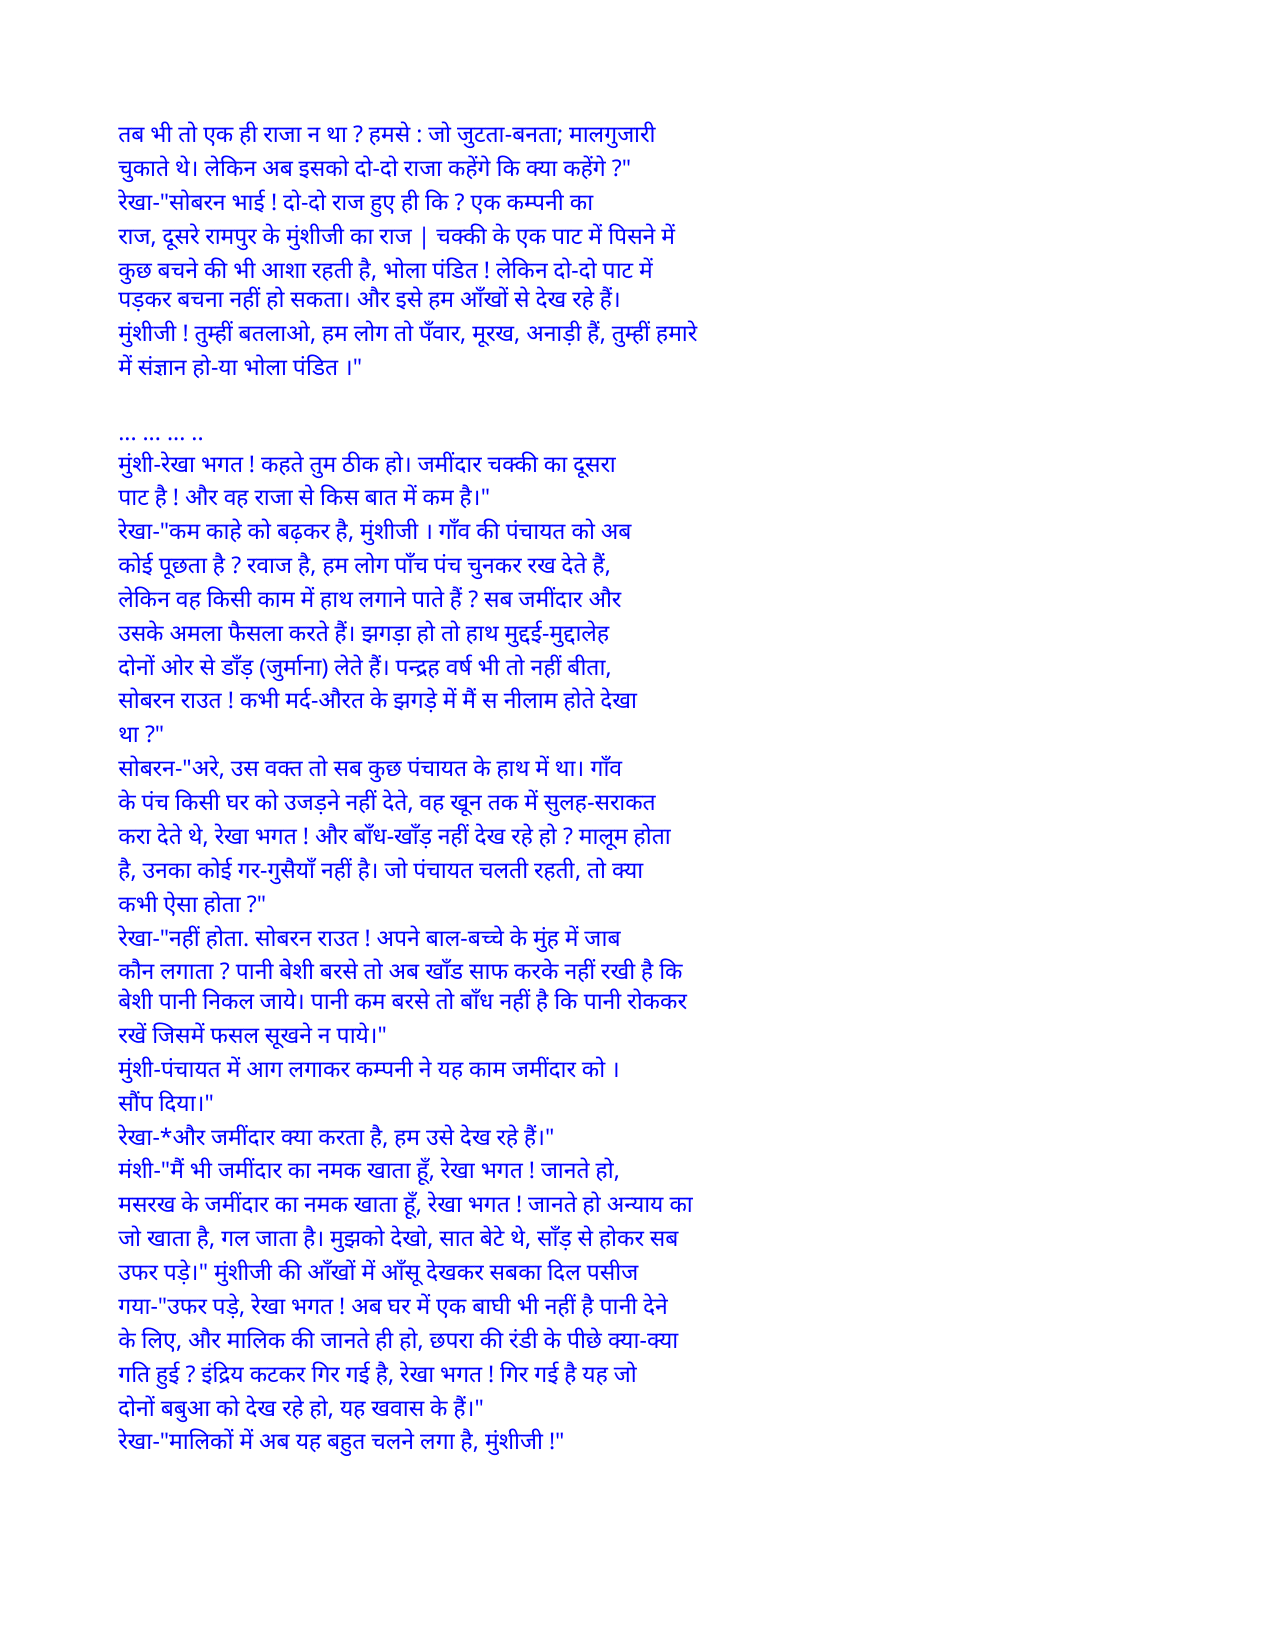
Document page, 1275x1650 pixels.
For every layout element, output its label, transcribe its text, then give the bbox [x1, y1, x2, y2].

text तब भी तो एक ही राजा न था ? हमसे : जो जुटता-बनता; मालगुजारी [118, 118, 1157, 152]
text पड़कर बचना नहीं हो सकता। और इसे हम आँखों से देख रहे हैं। [118, 287, 1157, 317]
text सोबरन राउत ! कभी मर्द-औरत के झगड़े में मैं स नीलाम होते देखा [118, 684, 1157, 718]
text रेखा-*और जमींदार क्या करता है, हम उसे देख रहे हैं।" [118, 1121, 1157, 1154]
text जो खाता है, गल जाता है। मुझको देखो, सात बेटे थे, साँड़ से होकर सब [118, 1222, 1157, 1256]
text दोनों ओर से डाँड़ (जुर्माना) लेते हैं। पन्द्रह वर्ष भी तो नहीं बीता, [118, 651, 1157, 684]
text करा देते थे, रेखा भगत ! और बाँध-खाँड़ नहीं देख रहे हो ? मालूम होता [118, 820, 1157, 854]
text गया-"उफर पड़े, रेखा भगत ! अब घर में एक बाघी भी नहीं है पानी देने [118, 1290, 1157, 1324]
text मंशी-"मैं भी जमींदार का नमक खाता हूँ, रेखा भगत ! जानते हो, [118, 1154, 1157, 1188]
text गति हुई ? इंद्रिय कटकर गिर गई है, रेखा भगत ! गिर गई है यह जो [118, 1358, 1157, 1391]
text में संज्ञान हो-या भोला पंडित ।" [118, 351, 1157, 385]
text ... ... ... .. [118, 416, 1157, 447]
text पाट है ! और वह राजा से किस बात में कम है।" [118, 481, 1157, 515]
text रखें जिसमें फसल सूखने न पाये।" [118, 1019, 1157, 1053]
text राज, दूसरे रामपुर के मुंशीजी का राज | चक्की के एक पाट में पिसने में [118, 220, 1157, 253]
text मुंशीजी ! तुम्हीं बतलाओ, हम लोग तो पँवार, मूरख, अनाड़ी हैं, तुम्हीं हमारे [118, 317, 1157, 351]
text कौन लगाता ? पानी बेशी बरसे तो अब खाँड साफ करके नहीं रखी है कि [118, 955, 1157, 989]
text रेखा-"सोबरन भाई ! दो-दो राज हुए ही कि ? एक कम्पनी का [118, 186, 1157, 220]
text था ?" [118, 718, 1157, 752]
text कोई पूछता है ? रवाज है, हम लोग पाँच पंच चुनकर रख देते हैं, [118, 549, 1157, 583]
text सोबरन-"अरे, उस वक्त तो सब कुछ पंचायत के हाथ में था। गाँव [118, 752, 1157, 786]
text चुकाते थे। लेकिन अब इसको दो-दो राजा कहेंगे कि क्या कहेंगे ?" [118, 152, 1157, 186]
text सौंप दिया।" [118, 1087, 1157, 1121]
text लेकिन वह किसी काम में हाथ लगाने पाते हैं ? सब जमींदार और [118, 583, 1157, 617]
text कभी ऐसा होता ?" [118, 888, 1157, 921]
text बेशी पानी निकल जाये। पानी कम बरसे तो बाँध नहीं है कि पानी रोककर [118, 989, 1157, 1019]
text उफर पड़े।" मुंशीजी की आँखों में आँसू देखकर सबका दिल पसीज [118, 1256, 1157, 1290]
text कुछ बचने की भी आशा रहती है, भोला पंडित ! लेकिन दो-दो पाट में [118, 253, 1157, 287]
text के लिए, और मालिक की जानते ही हो, छपरा की रंडी के पीछे क्या-क्या [118, 1324, 1157, 1358]
text दोनों बबुआ को देख रहे हो, यह खवास के हैं।" [118, 1391, 1157, 1425]
text मुंशी-रेखा भगत ! कहते तुम ठीक हो। जमींदार चक्की का दूसरा [118, 447, 1157, 481]
text रेखा-"मालिकों में अब यह बहुत चलने लगा है, मुंशीजी !" [118, 1425, 1157, 1459]
text मसरख के जमींदार का नमक खाता हूँ, रेखा भगत ! जानते हो अन्याय का [118, 1188, 1157, 1222]
text रेखा-"कम काहे को बढ़कर है, मुंशीजी । गाँव की पंचायत को अब [118, 515, 1157, 549]
text है, उनका कोई गर-गुसैयाँ नहीं है। जो पंचायत चलती रहती, तो क्या [118, 854, 1157, 888]
text के पंच किसी घर को उजड़ने नहीं देते, वह खून तक में सुलह-सराकत [118, 786, 1157, 820]
text उसके अमला फैसला करते हैं। झगड़ा हो तो हाथ मुद्दई-मुद्दालेह [118, 617, 1157, 651]
text मुंशी-पंचायत में आग लगाकर कम्पनी ने यह काम जमींदार को । [118, 1053, 1157, 1087]
text रेखा-"नहीं होता. सोबरन राउत ! अपने बाल-बच्चे के मुंह में जाब [118, 921, 1157, 955]
